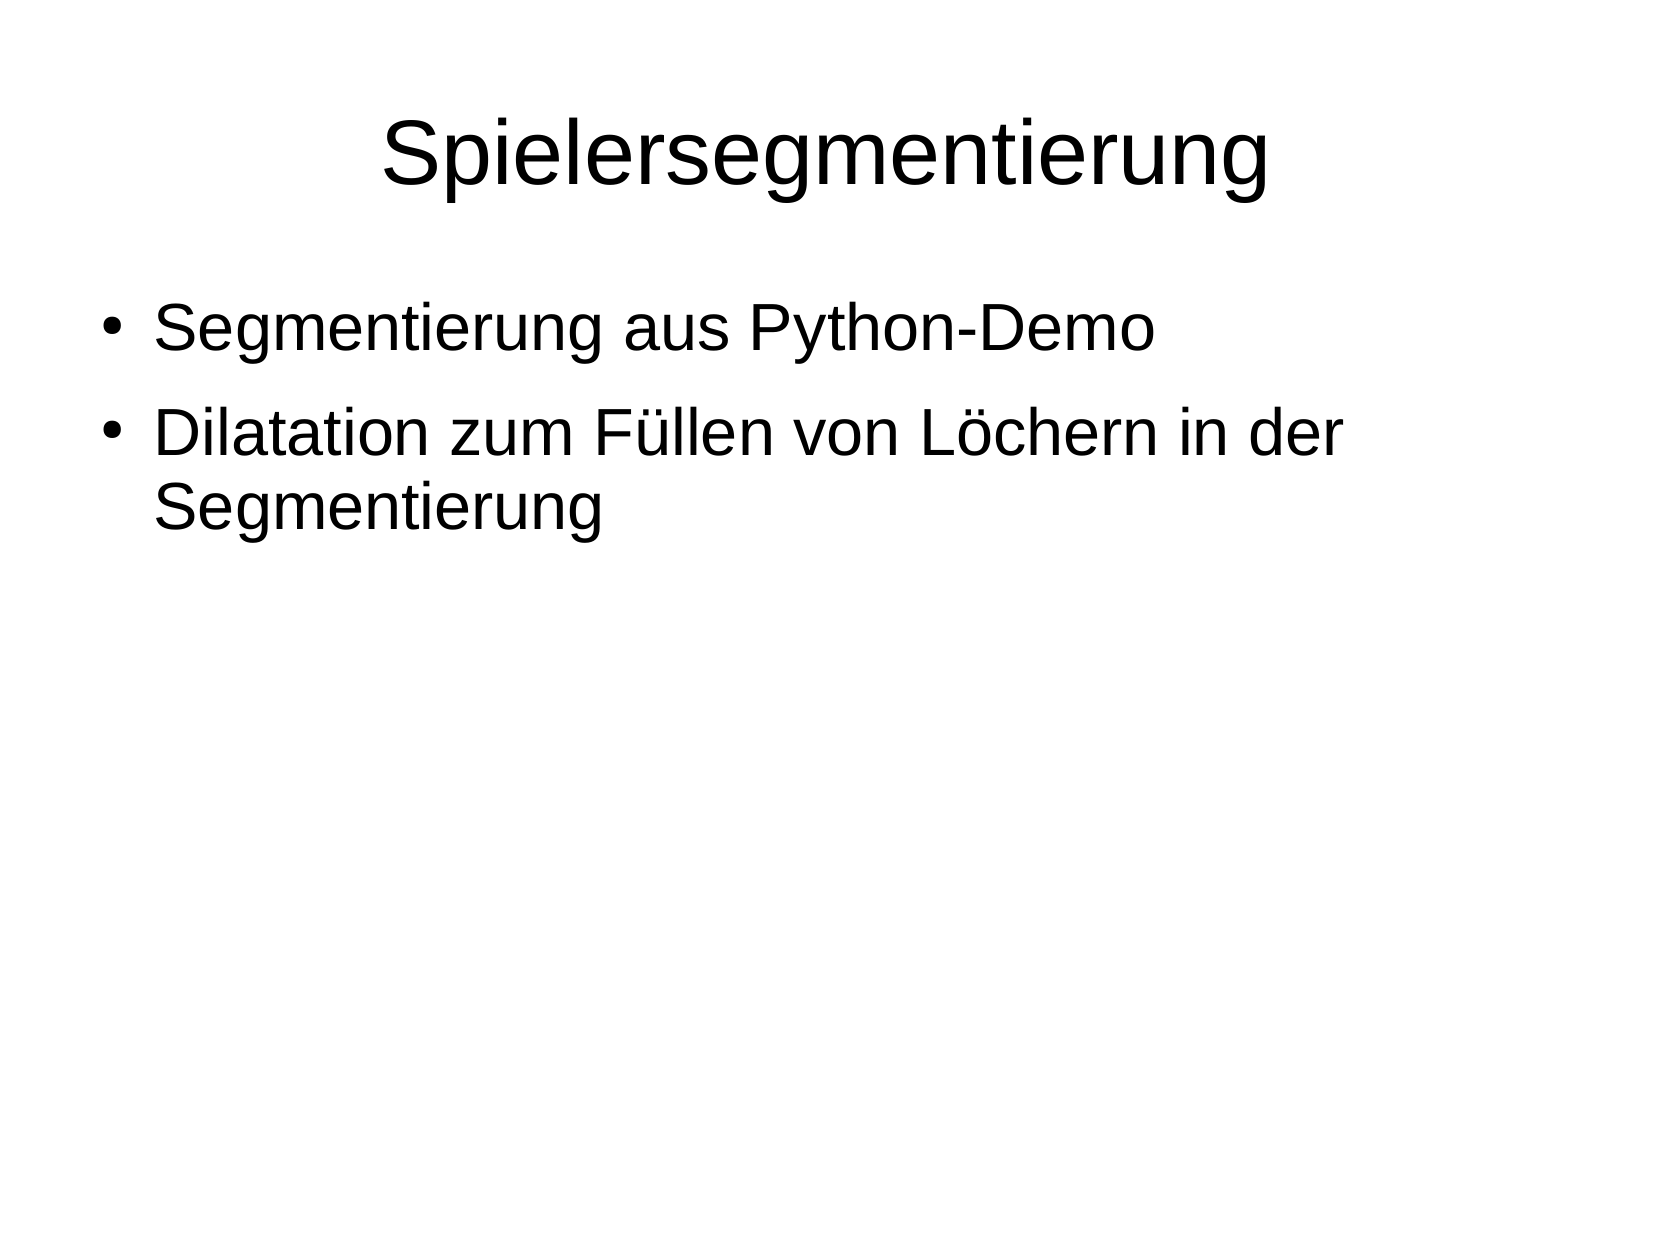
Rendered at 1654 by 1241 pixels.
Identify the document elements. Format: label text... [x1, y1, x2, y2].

list Segmentierung aus Python-Demo Dilatation zum Füllen von Löchern in der Segmentierung [82, 290, 1538, 1010]
title Spielersegmentierung [82, 49, 1571, 257]
